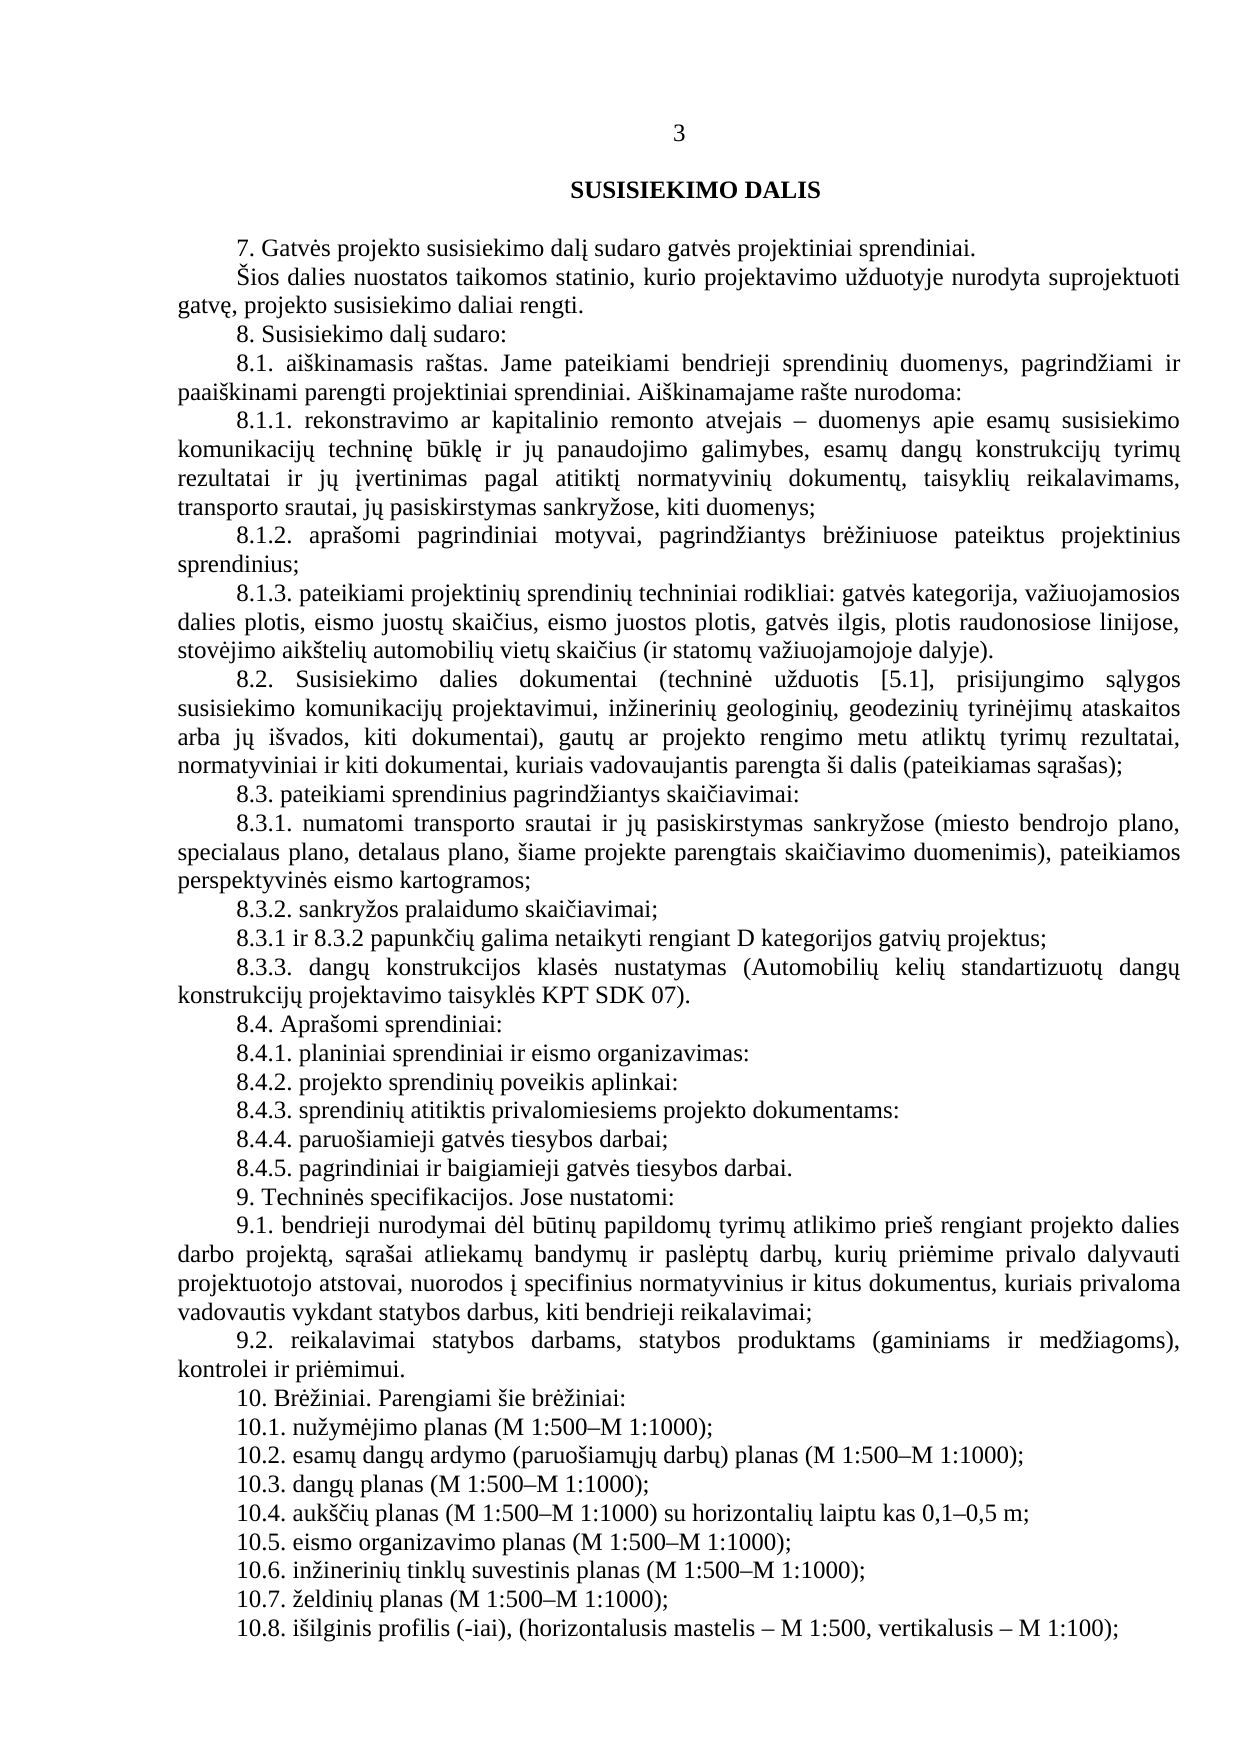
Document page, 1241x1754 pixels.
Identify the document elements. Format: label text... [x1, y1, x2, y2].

text SUSISIEKIMO DALIS [177, 176, 1181, 204]
text 8.4.4. paruošiamieji gatvės tiesybos darbai; [177, 1124, 1181, 1153]
text 8.4.3. sprendinių atitiktis privalomiesiems projekto dokumentams: [177, 1096, 1181, 1124]
text 8.2. Susisiekimo dalies dokumentai (techninė užduotis [5.1], prisijungimo sąlygos susisiekimo komunikacijų projektavimui, inžinerinių geologinių, geodezinių tyrinėjimų ataskaitos arba jų išvados, kiti dokumentai), gautų ar projekto rengimo metu atliktų tyrimų rezultatai, normatyviniai ir kiti dokumentai, kuriais vadovaujantis parengta ši dalis (pateikiamas sąrašas); [177, 664, 1181, 779]
text 10.5. eismo organizavimo planas (M 1:500–M 1:1000); [177, 1527, 1181, 1556]
text 8. Susisiekimo dalį sudaro: [177, 319, 1181, 348]
text 7. Gatvės projekto susisiekimo dalį sudaro gatvės projektiniai sprendiniai. [177, 233, 1181, 262]
text 8.1. aiškinamasis raštas. Jame pateikiami bendrieji sprendinių duomenys, pagrindžiami ir paaiškinami parengti projektiniai sprendiniai. Aiškinamajame rašte nurodoma: [177, 348, 1181, 406]
text 8.3.1. numatomi transporto srautai ir jų pasiskirstymas sankryžose (miesto bendrojo plano, specialaus plano, detalaus plano, šiame projekte parengtais skaičiavimo duomenimis), pateikiamos perspektyvinės eismo kartogramos; [177, 808, 1181, 894]
text 10.2. esamų dangų ardymo (paruošiamųjų darbų) planas (M 1:500–M 1:1000); [177, 1441, 1181, 1469]
text Šios dalies nuostatos taikomos statinio, kurio projektavimo užduotyje nurodyta suprojektuoti gatvę, projekto susisiekimo daliai rengti. [177, 262, 1181, 319]
text 8.3.3. dangų konstrukcijos klasės nustatymas (Automobilių kelių standartizuotų dangų konstrukcijų projektavimo taisyklės KPT SDK 07). [177, 952, 1181, 1009]
text 8.1.1. rekonstravimo ar kapitalinio remonto atvejais – duomenys apie esamų susisiekimo komunikacijų techninę būklę ir jų panaudojimo galimybes, esamų dangų konstrukcijų tyrimų rezultatai ir jų įvertinimas pagal atitiktį normatyvinių dokumentų, taisyklių reikalavimams, transporto srautai, jų pasiskirstymas sankryžose, kiti duomenys; [177, 406, 1181, 521]
text 10.1. nužymėjimo planas (M 1:500–M 1:1000); [177, 1412, 1181, 1441]
text 8.4.2. projekto sprendinių poveikis aplinkai: [177, 1067, 1181, 1096]
text 8.3. pateikiami sprendinius pagrindžiantys skaičiavimai: [177, 779, 1181, 808]
text 9. Techninės specifikacijos. Jose nustatomi: [177, 1182, 1181, 1211]
text 9.1. bendrieji nurodymai dėl būtinų papildomų tyrimų atlikimo prieš rengiant projekto dalies darbo projektą, sąrašai atliekamų bandymų ir paslėptų darbų, kurių priėmime privalo dalyvauti projektuotojo atstovai, nuorodos į specifinius normatyvinius ir kitus dokumentus, kuriais privaloma vadovautis vykdant statybos darbus, kiti bendrieji reikalavimai; [177, 1211, 1181, 1326]
text 8.4.5. pagrindiniai ir baigiamieji gatvės tiesybos darbai. [177, 1153, 1181, 1182]
text 8.1.3. pateikiami projektinių sprendinių techniniai rodikliai: gatvės kategorija, važiuojamosios dalies plotis, eismo juostų skaičius, eismo juostos plotis, gatvės ilgis, plotis raudonosiose linijose, stovėjimo aikštelių automobilių vietų skaičius (ir statomų važiuojamojoje dalyje). [177, 578, 1181, 664]
text 8.3.1 ir 8.3.2 papunkčių galima netaikyti rengiant D kategorijos gatvių projektus; [177, 923, 1181, 952]
text 8.3.2. sankryžos pralaidumo skaičiavimai; [177, 894, 1181, 923]
text 9.2. reikalavimai statybos darbams, statybos produktams (gaminiams ir medžiagoms), kontrolei ir priėmimui. [177, 1326, 1181, 1383]
text 8.4.1. planiniai sprendiniai ir eismo organizavimas: [177, 1038, 1181, 1067]
text 8.4. Aprašomi sprendiniai: [177, 1009, 1181, 1038]
text 8.1.2. aprašomi pagrindiniai motyvai, pagrindžiantys brėžiniuose pateiktus projektinius sprendinius; [177, 521, 1181, 578]
text 10.3. dangų planas (M 1:500–M 1:1000); [177, 1469, 1181, 1498]
text 10.8. išilginis profilis (-iai), (horizontalusis mastelis – M 1:500, vertikalusis – M 1:100); [177, 1613, 1181, 1642]
text 10.4. aukščių planas (M 1:500–M 1:1000) su horizontalių laiptu kas 0,1–0,5 m; [177, 1498, 1181, 1527]
text 10.6. inžinerinių tinklų suvestinis planas (M 1:500–M 1:1000); [177, 1556, 1181, 1584]
text 10. Brėžiniai. Parengiami šie brėžiniai: [177, 1383, 1181, 1412]
text 10.7. želdinių planas (M 1:500–M 1:1000); [177, 1584, 1181, 1613]
